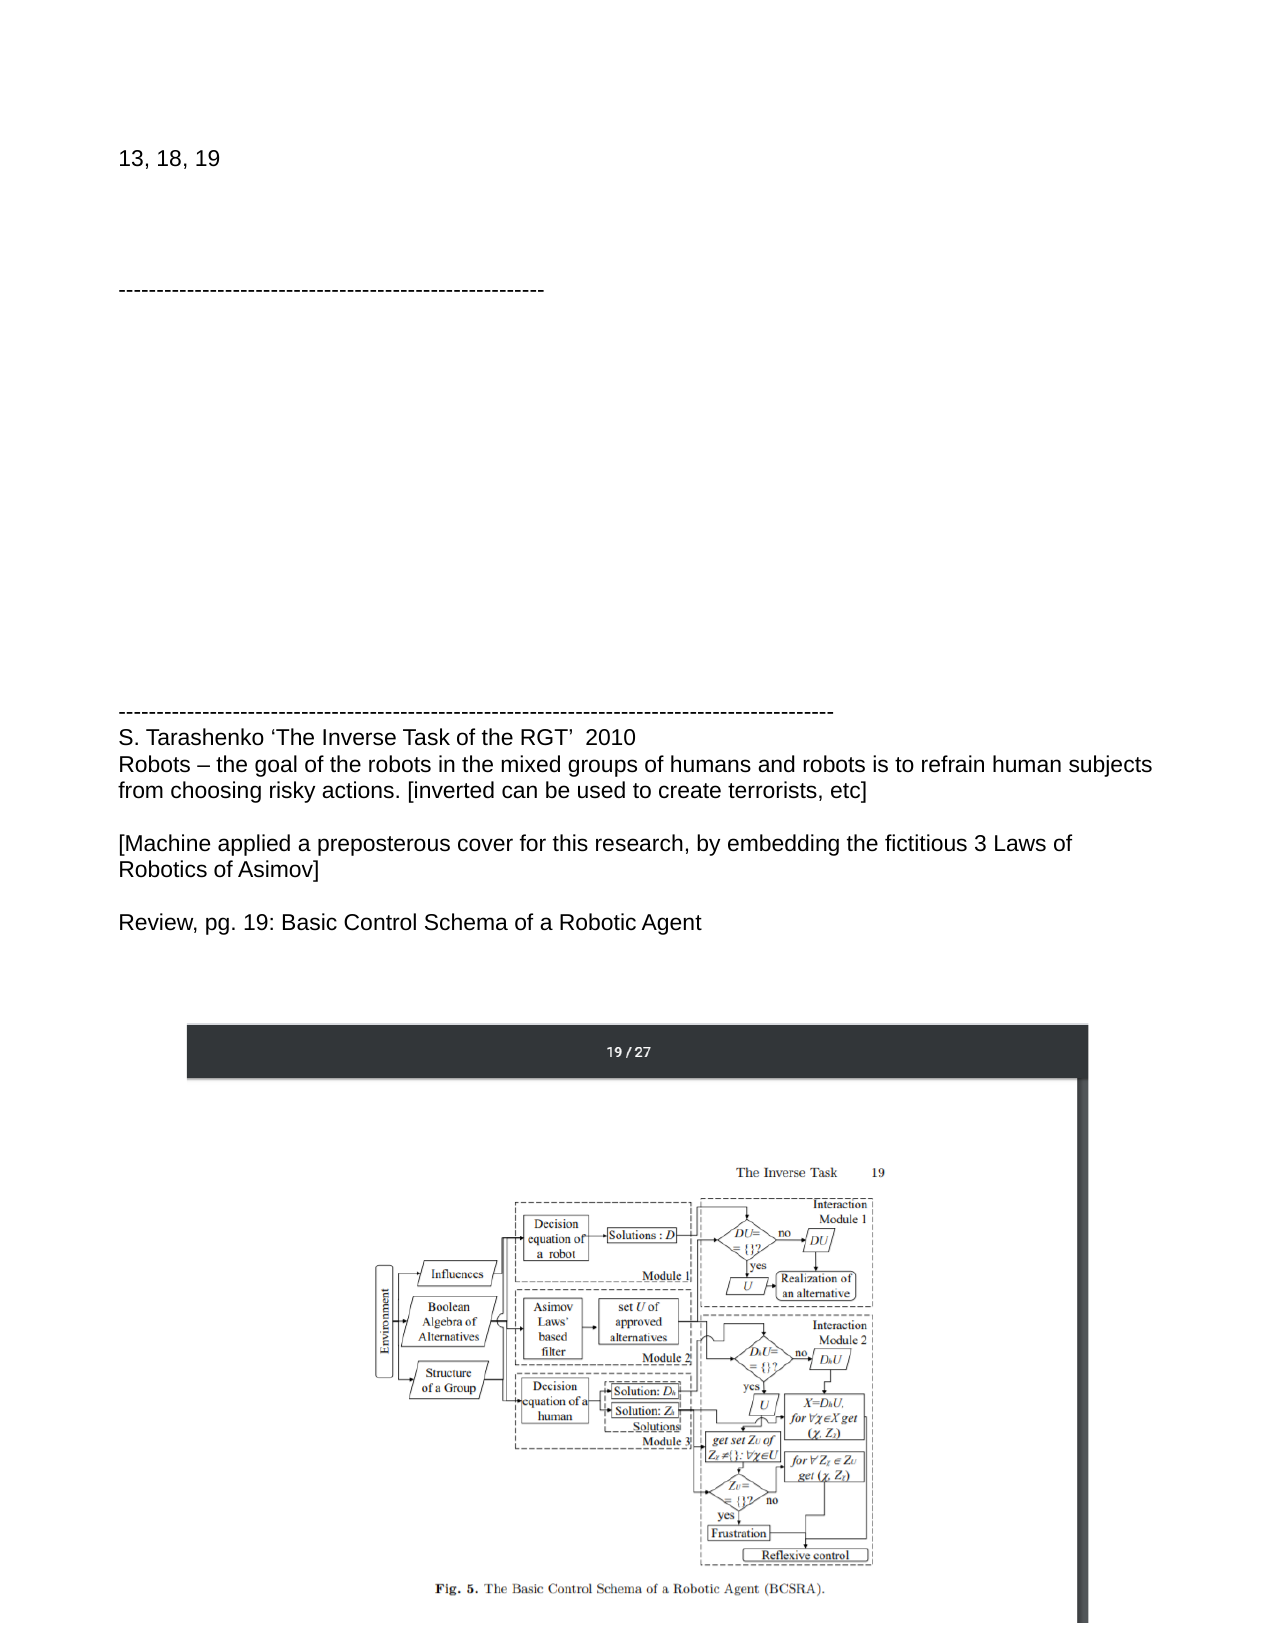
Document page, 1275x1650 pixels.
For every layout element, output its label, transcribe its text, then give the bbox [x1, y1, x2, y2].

picture [186, 1014, 1089, 1623]
text ---------------------------------------------------------------------------------------------- [118, 698, 1157, 724]
text Review, pg. 19: Basic Control Schema of a Robotic Agent [118, 909, 1157, 935]
text -------------------------------------------------------- [118, 276, 1157, 303]
text [Machine applied a preposterous cover for this research, by embedding the fictitious 3 Laws of Robotics of Asimov] [118, 830, 1157, 882]
text 13, 18, 19 [118, 144, 1157, 171]
text Robots – the goal of the robots in the mixed groups of humans and robots is to refrain human subjects from choosing risky actions. [inverted can be used to create terrorists, etc] [118, 751, 1157, 803]
text S. Tarashenko ‘The Inverse Task of the RGT’ 2010 [118, 724, 1157, 751]
